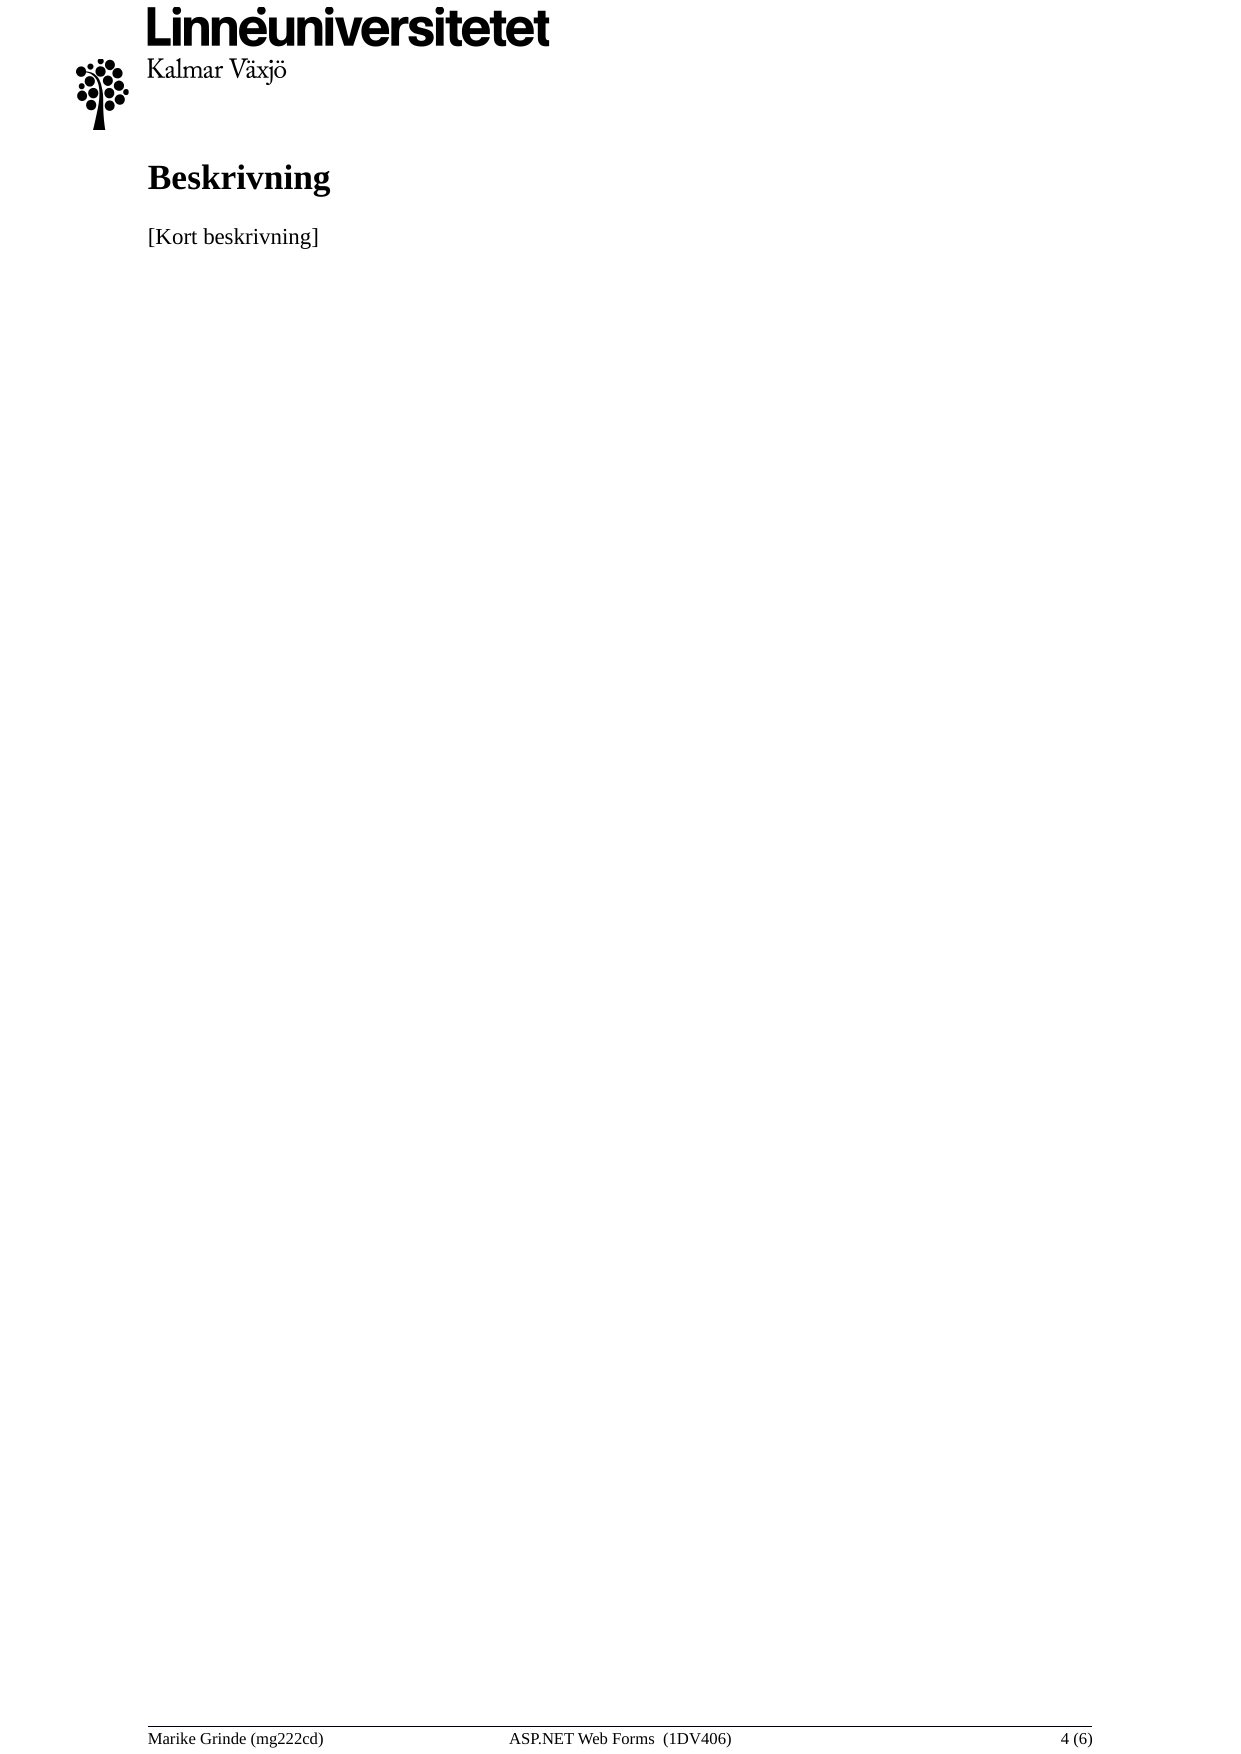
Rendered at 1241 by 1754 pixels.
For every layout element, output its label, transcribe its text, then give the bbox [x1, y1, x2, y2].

picture [76, 59, 129, 130]
text [Kort beskrivning] [148, 222, 1092, 249]
picture [147, 7, 550, 85]
subtitle Beskrivning [148, 156, 1092, 197]
